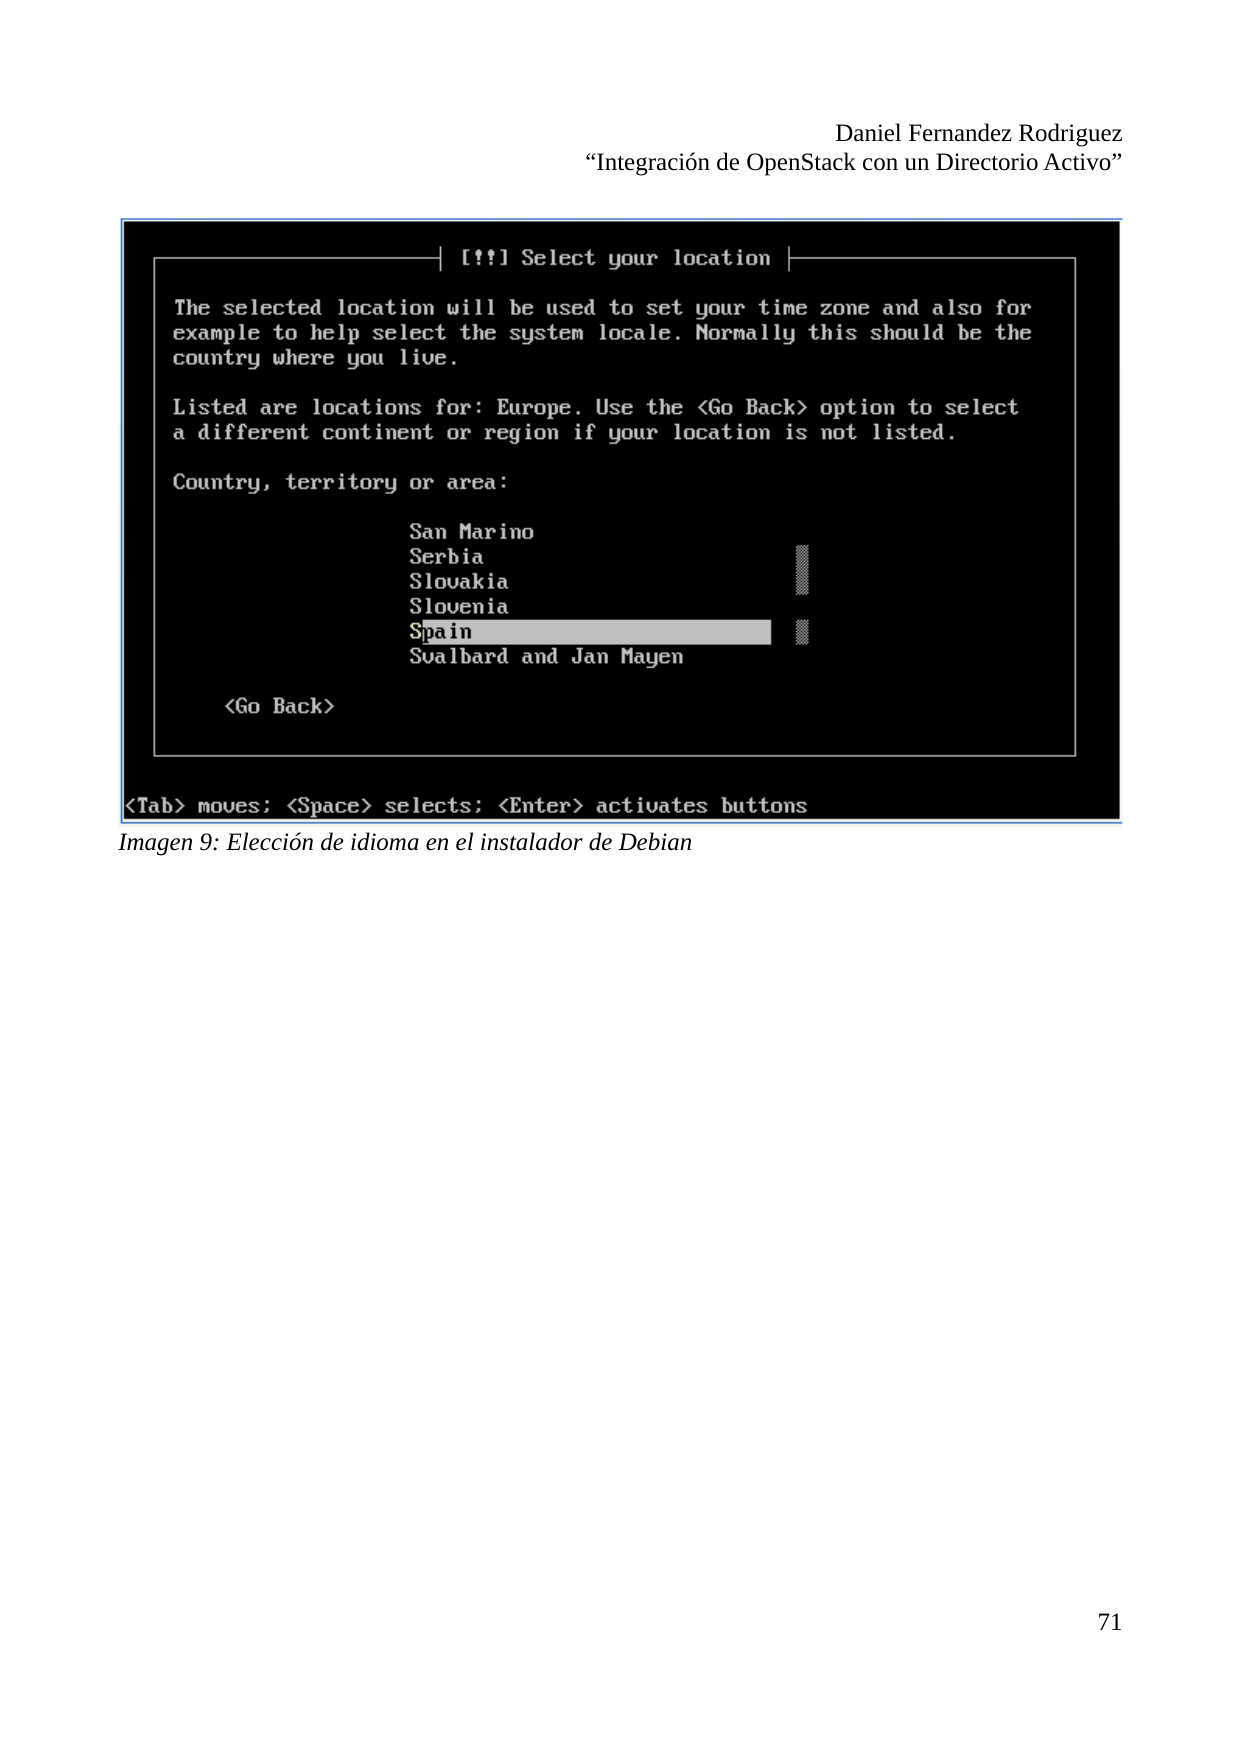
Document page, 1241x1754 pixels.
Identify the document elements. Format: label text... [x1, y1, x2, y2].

text Imagen 9: Elección de idioma en el instalador de Debian [118, 827, 1122, 856]
picture [118, 217, 1123, 827]
